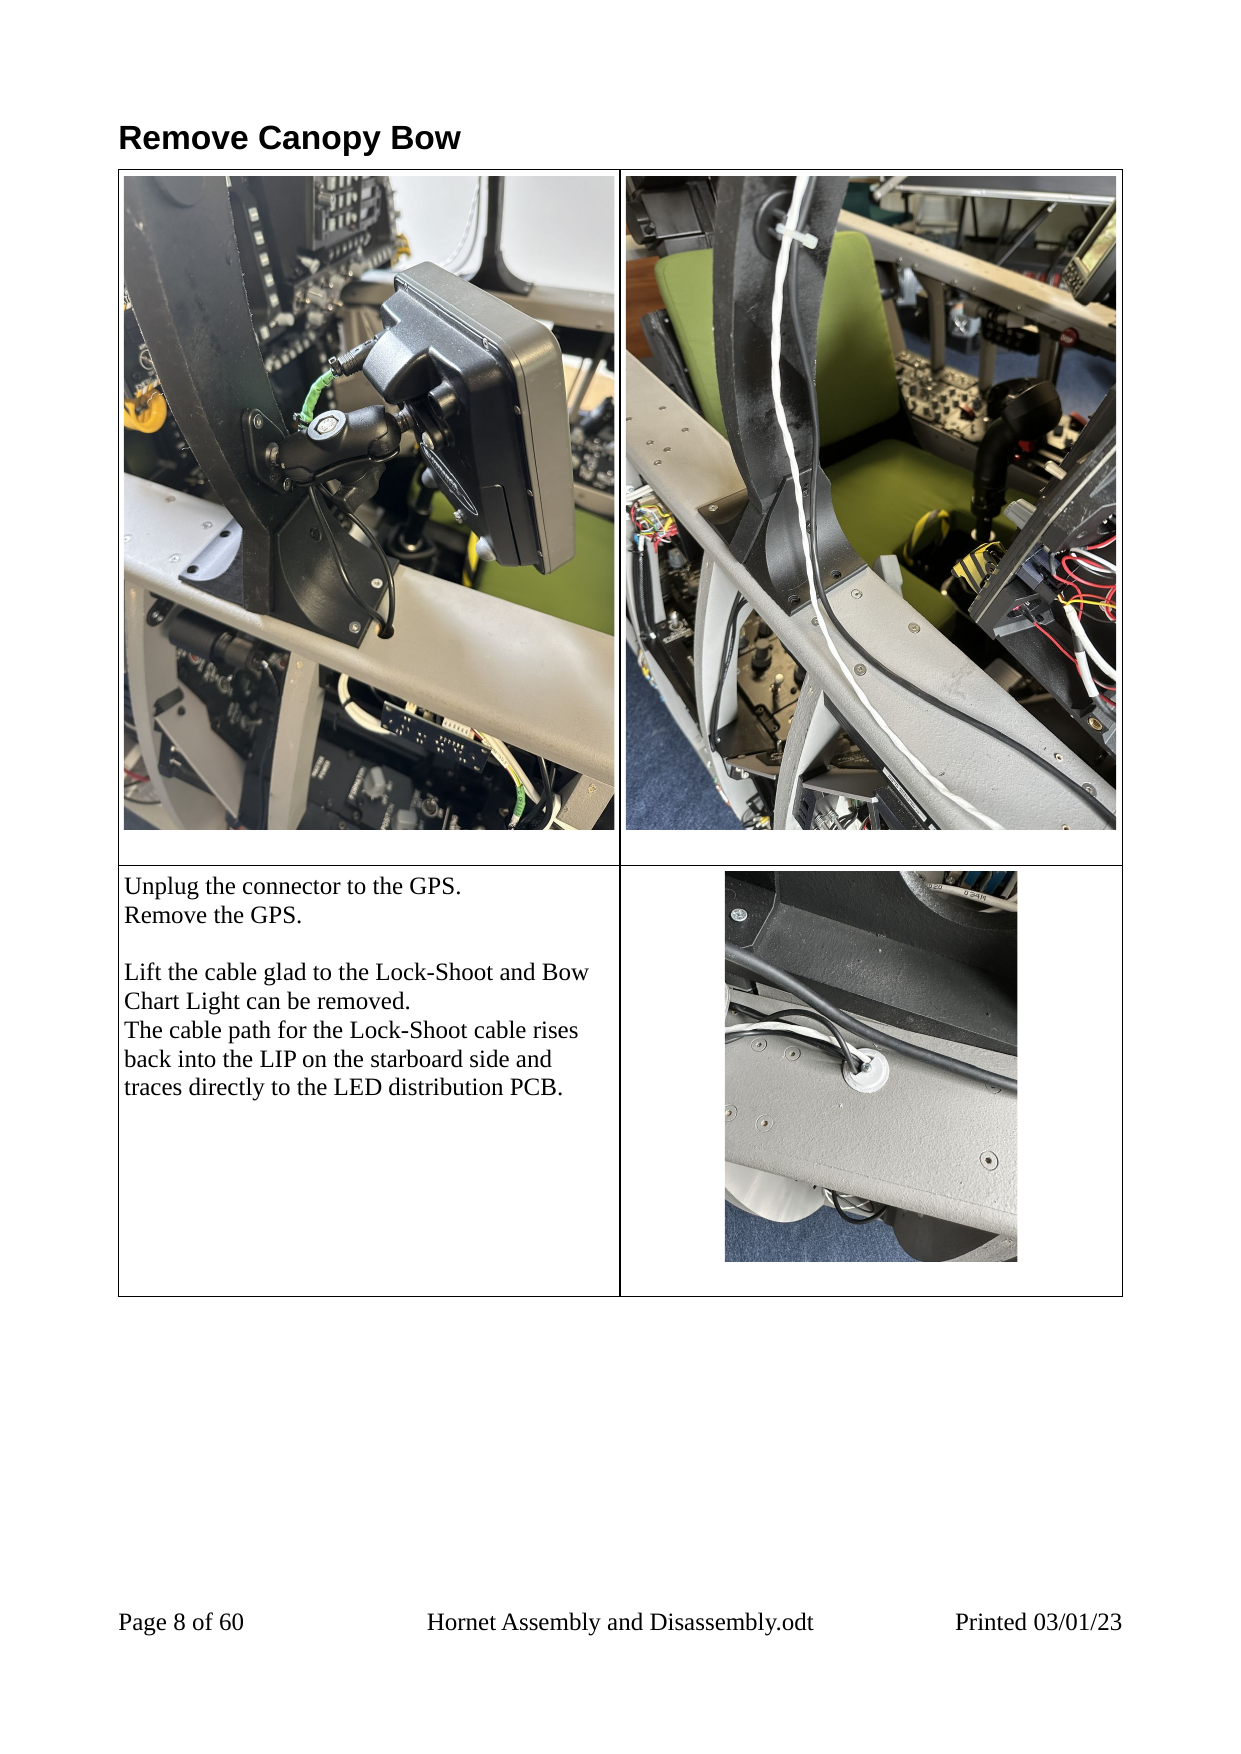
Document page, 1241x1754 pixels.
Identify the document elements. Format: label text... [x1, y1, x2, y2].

table_header [621, 170, 1122, 864]
table_cell Unplug the connector to the GPS. Remove the GPS. Lift the cable glad to the Lock-Shoot and Bow Chart Light can be removed. The cable path for the Lock-Shoot cable rises back into the LIP on the starboard side and traces directly to the LED distribution PCB. [119, 866, 619, 1296]
table_cell [621, 866, 1122, 1296]
subtitle Remove Canopy Bow [118, 118, 1122, 157]
picture [724, 871, 1018, 1262]
table_header [119, 170, 619, 864]
picture [625, 176, 1117, 830]
picture [123, 176, 615, 830]
